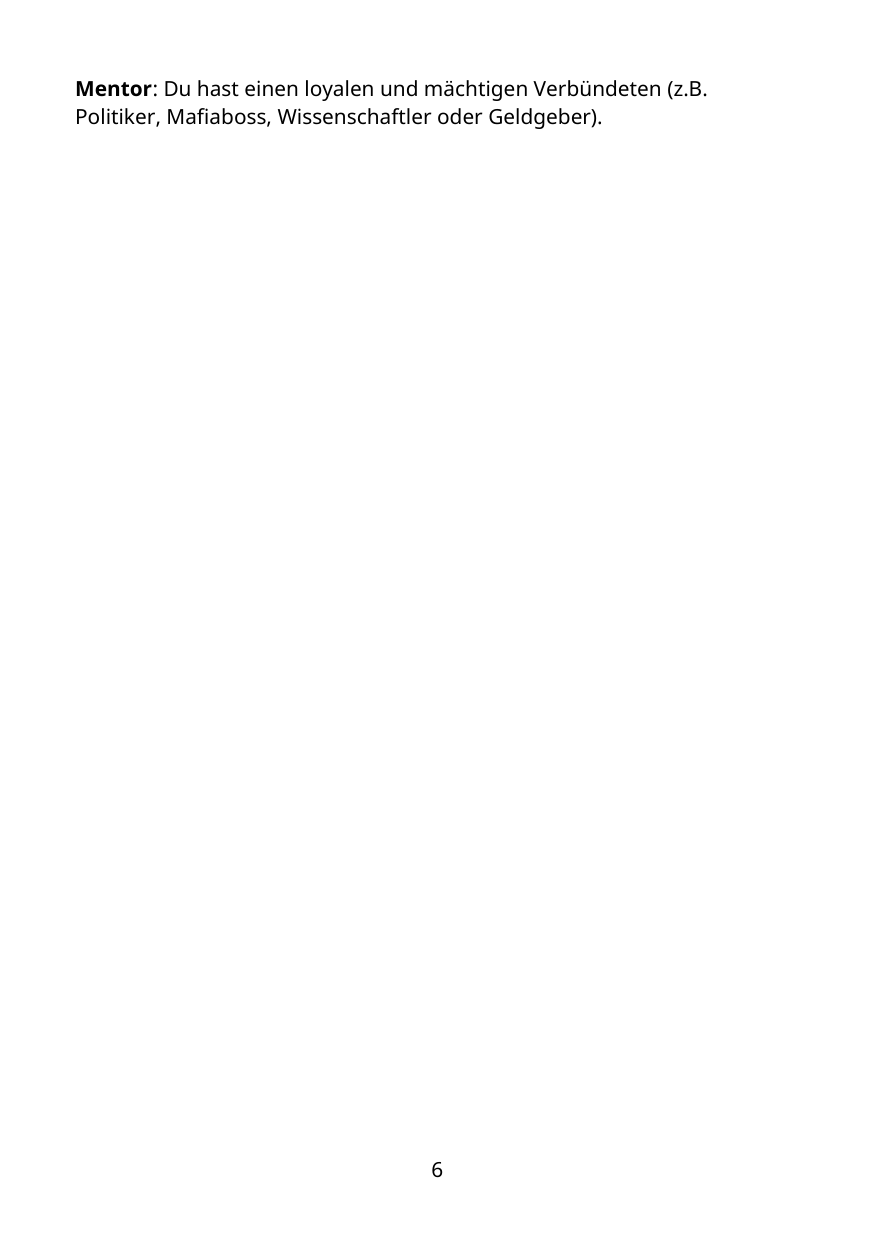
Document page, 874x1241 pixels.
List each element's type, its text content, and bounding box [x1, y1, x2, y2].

text : Du hast einen loyalen und mächtigen Verbündeten (z.B. Politiker, Mafiaboss, Wissenschaftler oder Geldgeber). [75, 74, 799, 131]
text Mentor [75, 74, 152, 102]
